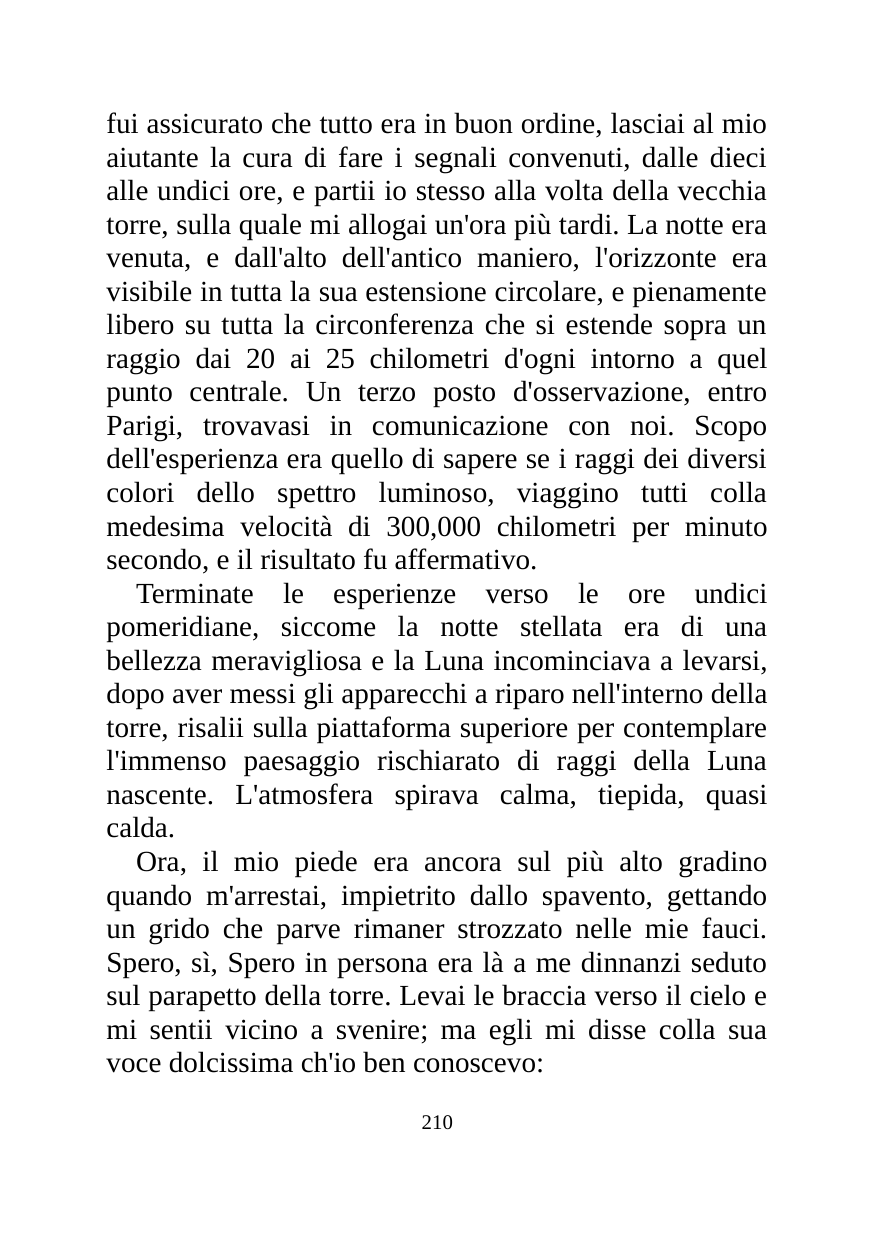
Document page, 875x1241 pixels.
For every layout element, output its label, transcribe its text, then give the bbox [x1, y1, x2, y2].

text Terminate le esperienze verso le ore undici pomeridiane, siccome la notte stellata era di una bellezza meravigliosa e la Luna incominciava a levarsi, dopo aver messi gli apparecchi a riparo nell'interno della torre, risalii sulla piattaforma superiore per contemplare l'immenso paesaggio rischiarato di raggi della Luna nascente. L'atmosfera spirava calma, tiepida, quasi calda. [106, 576, 768, 844]
text Ora, il mio piede era ancora sul più alto gradino quando m'arrestai, impietrito dallo spavento, gettando un grido che parve rimaner strozzato nelle mie fauci. Spero, sì, Spero in persona era là a me dinnanzi seduto sul parapetto della torre. Levai le braccia verso il cielo e mi sentii vicino a svenire; ma egli mi disse colla sua voce dolcissima ch'io ben conoscevo: [106, 844, 768, 1079]
text fui assicurato che tutto era in buon ordine, lasciai al mio aiutante la cura di fare i segnali convenuti, dalle dieci alle undici ore, e partii io stesso alla volta della vecchia torre, sulla quale mi allogai un'ora più tardi. La notte era venuta, e dall'alto dell'antico maniero, l'orizzonte era visibile in tutta la sua estensione circolare, e pienamente libero su tutta la circonferenza che si estende sopra un raggio dai 20 ai 25 chilometri d'ogni intorno a quel punto centrale. Un terzo posto d'osservazione, entro Parigi, trovavasi in comunicazione con noi. Scopo dell'esperienza era quello di sapere se i raggi dei diversi colori dello spettro luminoso, viaggino tutti colla medesima velocità di 300,000 chilometri per minuto secondo, e il risultato fu affermativo. [106, 106, 768, 576]
